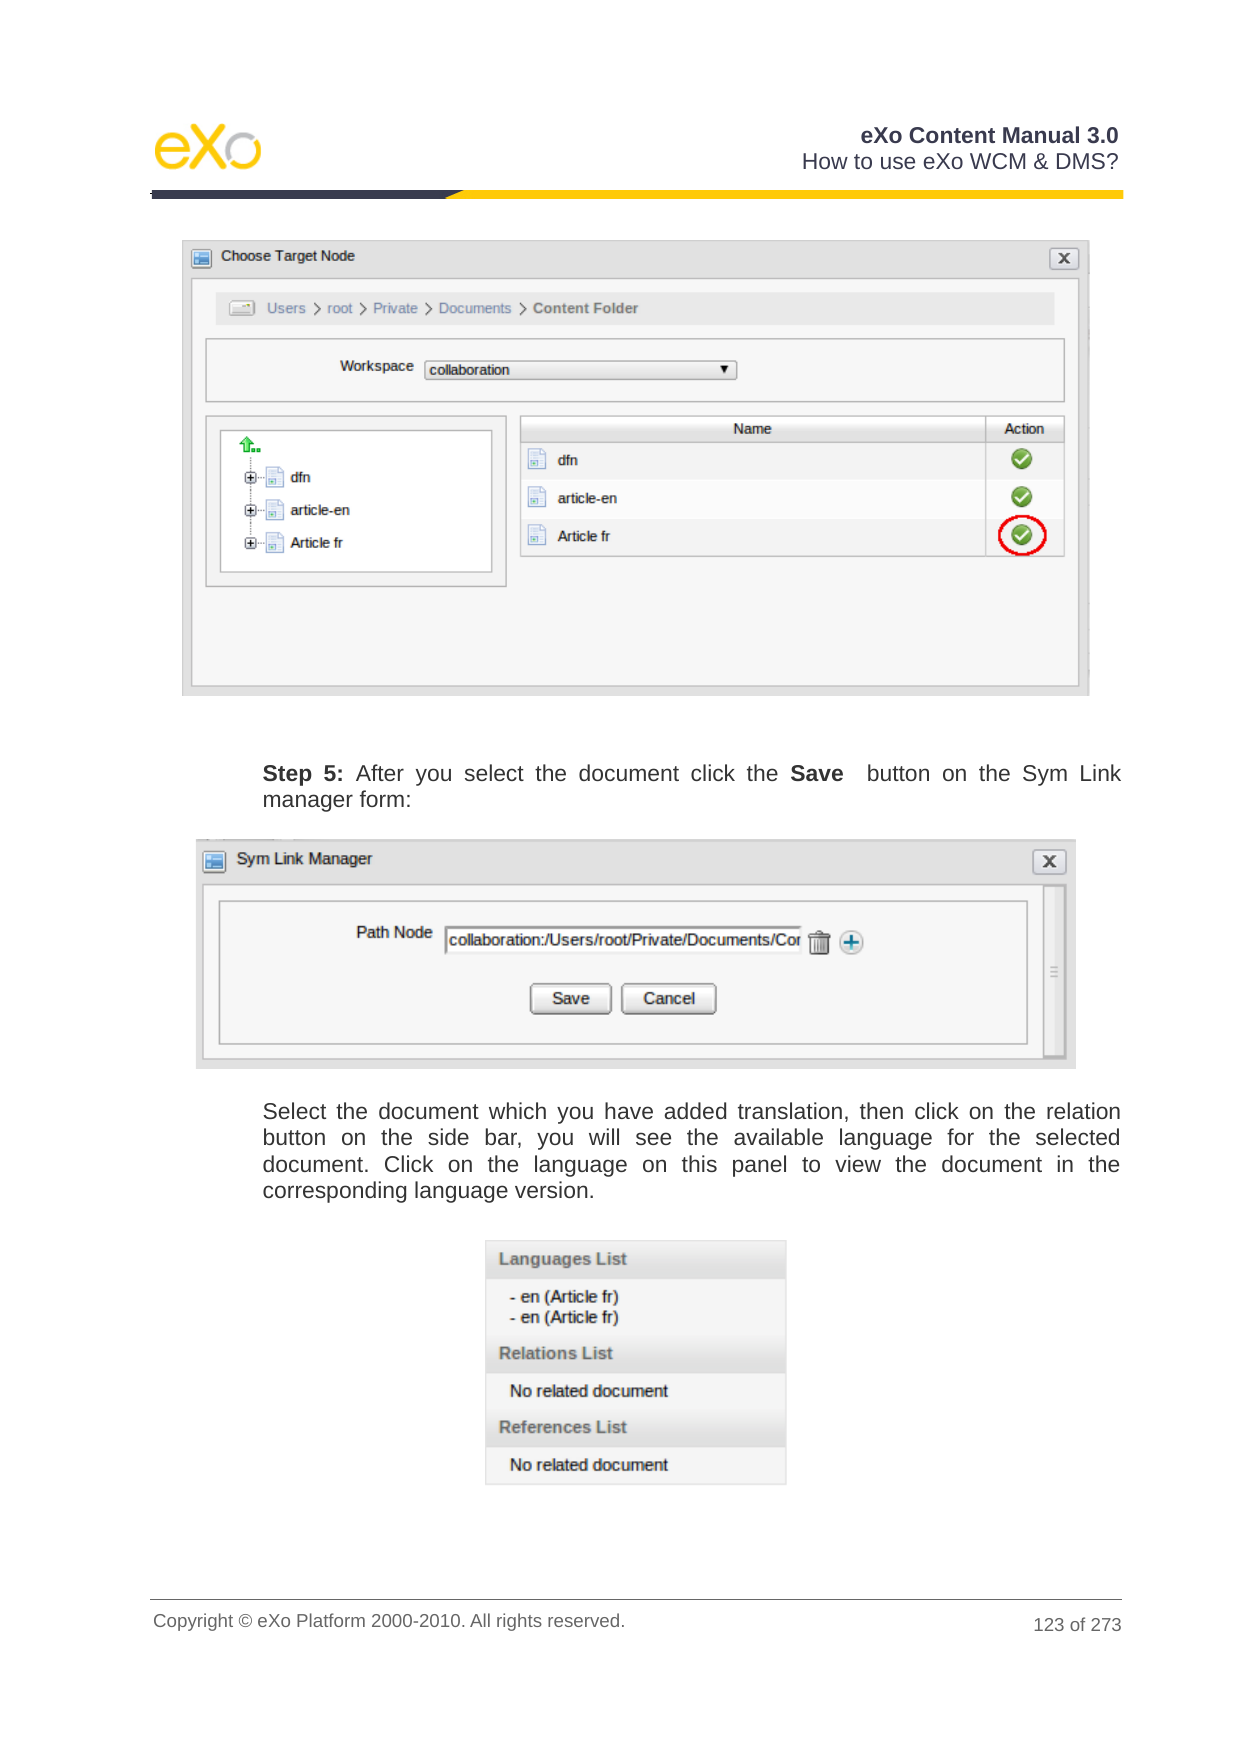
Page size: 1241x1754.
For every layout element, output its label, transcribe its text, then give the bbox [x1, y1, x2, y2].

picture [195, 839, 1076, 1069]
picture [155, 123, 262, 170]
list Select the document which you have added translation, then click on the relation button on the side bar, you will see the available language for the selected document. Click on the language on this panel to view the document in the corresponding language version. [225, 1098, 1122, 1203]
picture [182, 240, 1090, 696]
picture [151, 190, 1124, 199]
list Step 5: After you select the document click the Save button on the Sym Link manager form: [225, 759, 1122, 812]
picture [485, 1240, 787, 1490]
